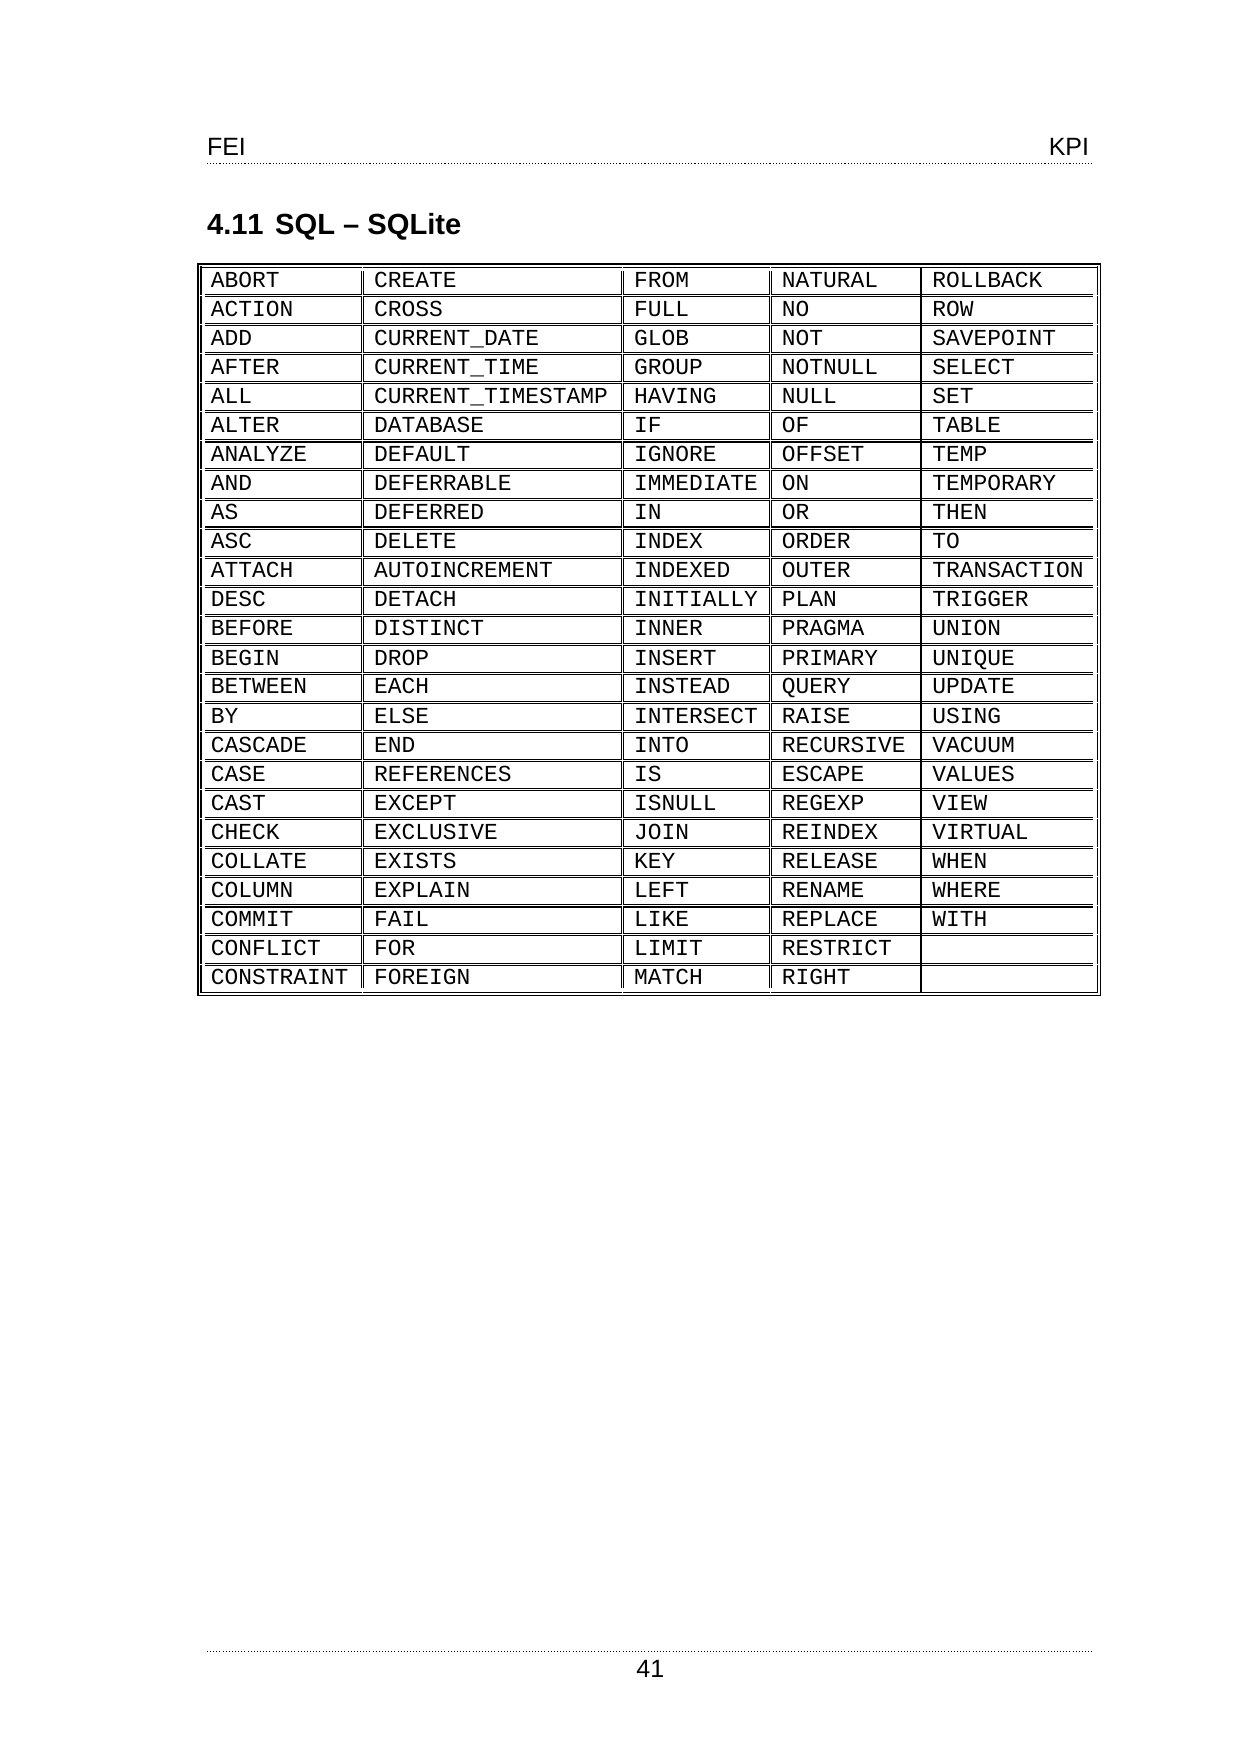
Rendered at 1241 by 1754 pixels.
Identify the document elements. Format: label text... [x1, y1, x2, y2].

table_cell KEY [624, 849, 769, 875]
table_cell CAST [199, 788, 363, 817]
table_cell DEFERRABLE [364, 471, 621, 497]
table_cell INDEX [624, 530, 769, 556]
table_cell LIKE [624, 908, 769, 933]
table_cell DETACH [364, 588, 621, 614]
table_cell IN [624, 501, 769, 526]
table_cell REGEXP [772, 791, 920, 817]
table_cell ASC [202, 526, 361, 556]
table_cell CONSTRAINT [202, 963, 363, 991]
table_cell DESC [202, 585, 361, 614]
table_cell CASE [199, 759, 363, 788]
table_cell ALTER [199, 410, 363, 439]
table_cell VALUES [922, 759, 1099, 788]
table_cell COMMIT [199, 904, 363, 933]
table_cell ON [772, 471, 920, 497]
table_cell REINDEX [772, 820, 920, 846]
table_cell AS [202, 498, 361, 526]
table_cell ROW [922, 294, 1099, 323]
table_cell COLUMN [199, 875, 363, 904]
table_cell MATCH [623, 966, 770, 991]
table_cell INNER [624, 617, 769, 643]
table_cell VIEW [922, 788, 1099, 817]
table_cell BETWEEN [202, 672, 361, 701]
table_cell AUTOINCREMENT [364, 559, 621, 584]
table_cell AFTER [199, 352, 363, 381]
table_cell PLAN [772, 588, 920, 614]
table_cell RESTRICT [772, 936, 920, 962]
table_cell CONFLICT [199, 933, 363, 962]
table_cell BEFORE [202, 614, 361, 643]
table_cell EXCLUSIVE [364, 820, 621, 846]
table_cell FOR [364, 936, 621, 962]
table_cell RENAME [772, 878, 920, 904]
table_cell WHERE [922, 875, 1099, 904]
table_cell FAIL [364, 908, 621, 933]
table_cell JOIN [624, 820, 769, 846]
table_cell [922, 933, 1099, 962]
table_cell GROUP [624, 355, 769, 381]
table_cell CASCADE [199, 730, 363, 759]
table_cell AND [199, 468, 363, 497]
table_cell ELSE [364, 704, 621, 730]
table_cell EXPLAIN [364, 878, 621, 904]
table_cell BEGIN [202, 643, 361, 672]
table_cell NOT [772, 326, 920, 352]
table_header CREATE [363, 265, 623, 294]
table_cell TEMPORARY [922, 468, 1099, 497]
table_cell VIRTUAL [922, 817, 1099, 846]
table_cell ACTION [199, 294, 363, 323]
table_cell TRANSACTION [922, 556, 1097, 584]
table_cell END [364, 733, 621, 759]
table_cell PRIMARY [772, 646, 920, 672]
table_cell RECURSIVE [772, 733, 920, 759]
table_cell EACH [364, 675, 621, 701]
table_cell CURRENT_TIMESTAMP [364, 384, 621, 410]
table_cell INSERT [624, 646, 769, 672]
table_cell INDEXED [624, 559, 769, 584]
table_cell DEFAULT [364, 443, 621, 468]
table_cell REFERENCES [364, 762, 621, 788]
table_cell SAVEPOINT [922, 323, 1099, 352]
table_cell IGNORE [624, 443, 769, 468]
table_cell NULL [772, 384, 920, 410]
table_cell INSTEAD [624, 675, 769, 701]
table_cell VACUUM [922, 730, 1099, 759]
table_cell REPLACE [772, 908, 920, 933]
table_cell RELEASE [772, 849, 920, 875]
table_cell BY [202, 701, 361, 730]
table_cell ISNULL [624, 791, 769, 817]
table_cell FULL [624, 297, 769, 323]
table_cell USING [922, 701, 1097, 730]
table_cell OFFSET [772, 443, 920, 468]
table_cell TO [922, 526, 1097, 556]
table_cell CURRENT_DATE [364, 326, 621, 352]
table_cell DELETE [364, 530, 621, 556]
table_cell ATTACH [202, 556, 361, 584]
table_cell LEFT [624, 878, 769, 904]
list SQL – SQLite [207, 207, 1092, 240]
table_cell NOTNULL [772, 355, 920, 381]
table_cell TRIGGER [922, 585, 1097, 614]
table_cell ALL [199, 381, 363, 410]
table_cell TABLE [922, 410, 1099, 439]
table_cell NO [772, 297, 920, 323]
table_header ROLLBACK [922, 268, 1097, 294]
table_cell OUTER [772, 559, 920, 584]
table_cell ESCAPE [772, 762, 920, 788]
table_cell RIGHT [770, 966, 920, 991]
table_cell IS [624, 762, 769, 788]
table_cell DROP [364, 646, 621, 672]
table_cell DISTINCT [364, 617, 621, 643]
table_cell SELECT [922, 352, 1099, 381]
table_cell SET [922, 381, 1099, 410]
table_cell RAISE [772, 704, 920, 730]
table_cell INTERSECT [624, 704, 769, 730]
table_header ABORT [199, 265, 363, 294]
table_cell INITIALLY [624, 588, 769, 614]
table_cell DATABASE [364, 413, 621, 439]
table_cell CROSS [364, 297, 621, 323]
table_cell CHECK [199, 817, 363, 846]
table_cell EXCEPT [364, 791, 621, 817]
table_cell HAVING [624, 384, 769, 410]
table_cell GLOB [624, 326, 769, 352]
table_cell WHEN [922, 846, 1099, 875]
table_cell IMMEDIATE [624, 471, 769, 497]
table_cell ANALYZE [199, 439, 363, 468]
table_cell WITH [922, 904, 1099, 933]
table_cell PRAGMA [772, 617, 920, 643]
table_cell UPDATE [922, 672, 1097, 701]
table_cell INTO [624, 733, 769, 759]
table_header NATURAL [770, 268, 920, 294]
table_cell EXISTS [364, 849, 621, 875]
table_cell IF [624, 413, 769, 439]
table_cell QUERY [772, 675, 920, 701]
table_cell TEMP [922, 439, 1099, 468]
table_cell COLLATE [199, 846, 363, 875]
table_cell FOREIGN [363, 963, 623, 991]
table_cell LIMIT [624, 936, 769, 962]
table_cell UNION [922, 614, 1097, 643]
table_cell OF [772, 413, 920, 439]
table_cell THEN [922, 498, 1097, 526]
table_cell CURRENT_TIME [364, 355, 621, 381]
table_cell DEFERRED [364, 501, 621, 526]
table_cell ORDER [772, 530, 920, 556]
table_cell ADD [199, 323, 363, 352]
table_header FROM [623, 268, 770, 294]
table_cell [922, 963, 1097, 991]
table_cell OR [772, 501, 920, 526]
table_cell UNIQUE [922, 643, 1097, 672]
